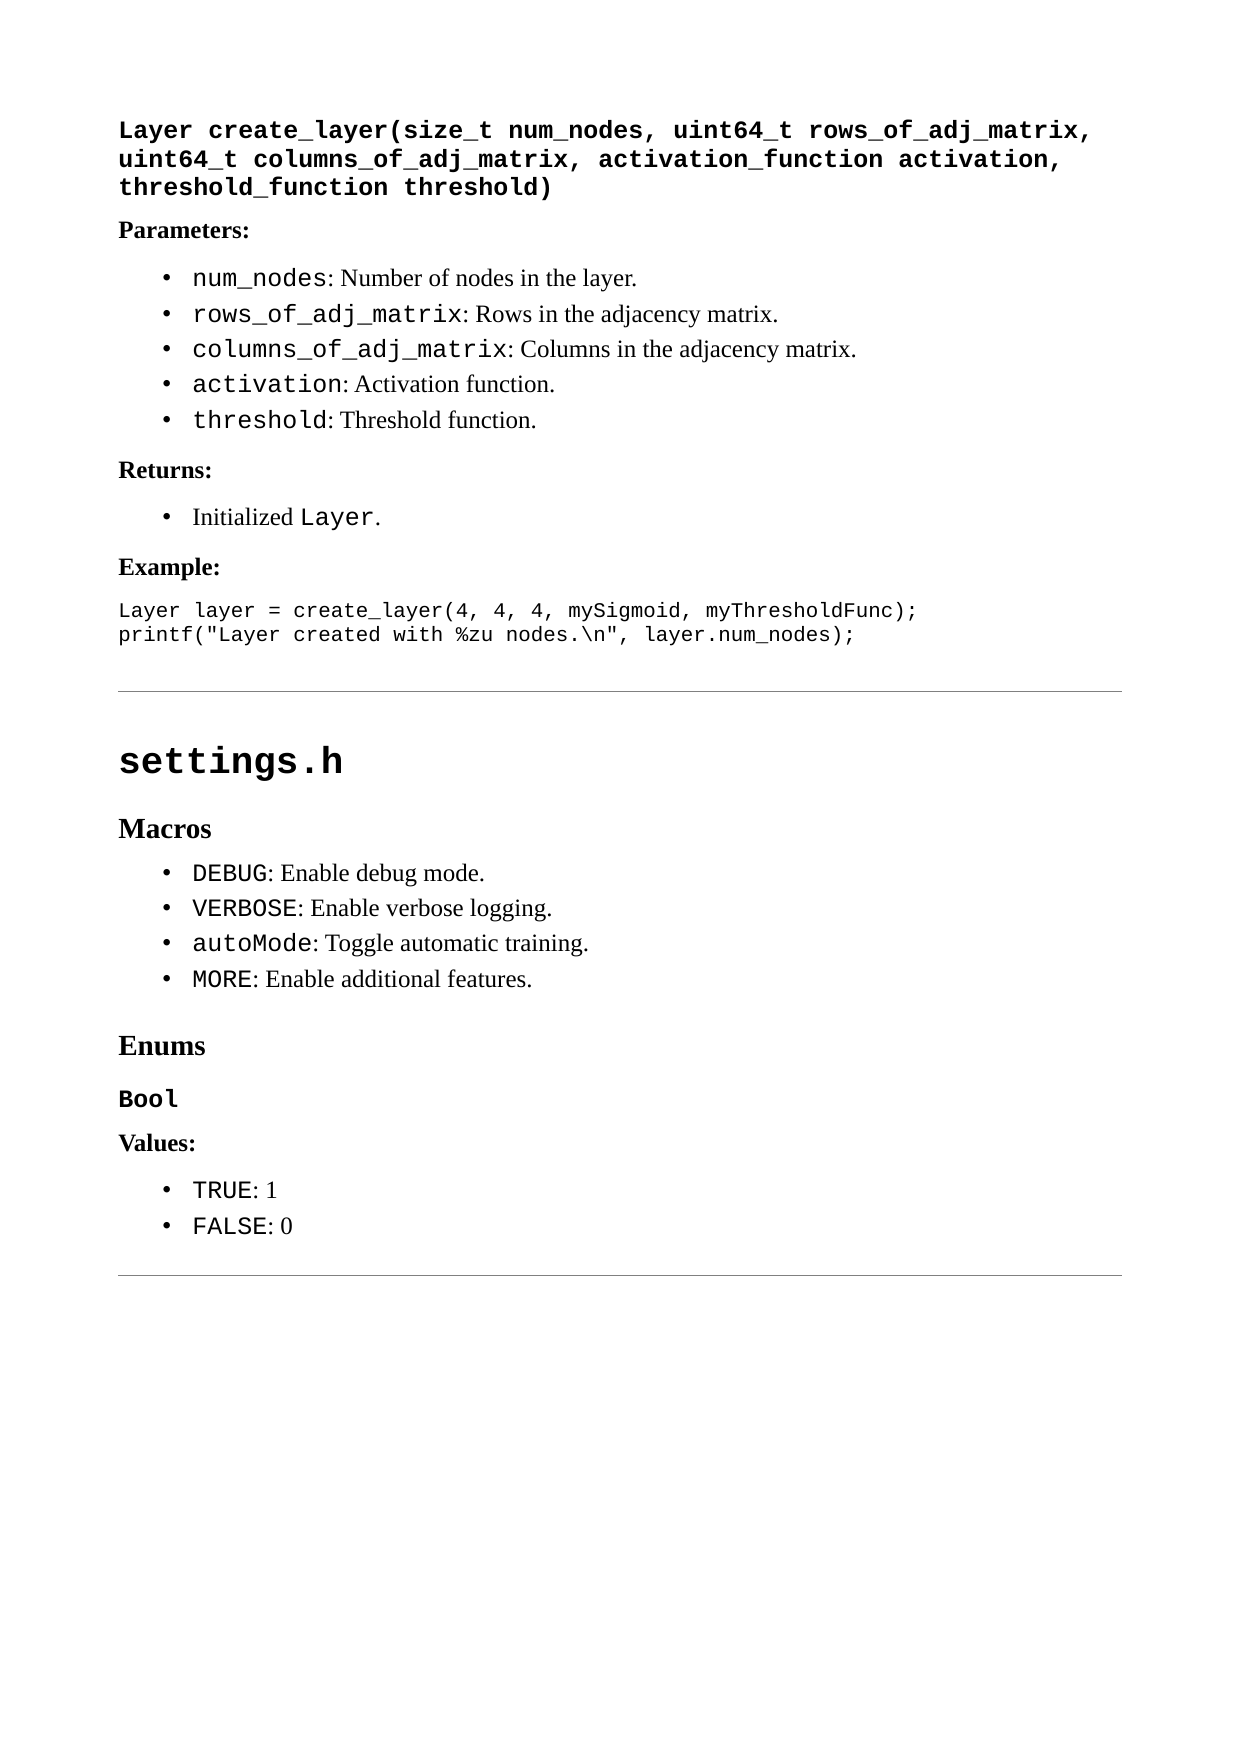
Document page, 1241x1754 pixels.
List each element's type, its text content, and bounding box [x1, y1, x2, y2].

list Initialized Layer. [162, 502, 1122, 533]
subtitle Enums [118, 1028, 1122, 1062]
text Example: [118, 552, 1122, 581]
text printf("Layer created with %zu nodes.\n", layer.num_nodes); [118, 624, 1122, 647]
subtitle Layer create_layer(size_t num_nodes, uint64_t rows_of_adj_matrix, uint64_t columns_of_adj_matrix, activation_function activation, threshold_function threshold) [118, 118, 1122, 203]
list num_nodes: Number of nodes in the layer. [162, 263, 1122, 294]
subtitle Bool [118, 1087, 1122, 1115]
list autoMode: Toggle automatic training. [162, 928, 1122, 959]
list VERBOSE: Enable verbose logging. [162, 893, 1122, 924]
list threshold: Threshold function. [162, 405, 1122, 436]
text Parameters: [118, 216, 1122, 244]
list FALSE: 0 [162, 1211, 1122, 1242]
text Layer layer = create_layer(4, 4, 4, mySigmoid, myThresholdFunc); [118, 600, 1122, 624]
list columns_of_adj_matrix: Columns in the adjacency matrix. [162, 334, 1122, 365]
subtitle Macros [118, 812, 1122, 845]
list MORE: Enable additional features. [162, 964, 1122, 995]
text Values: [118, 1128, 1122, 1157]
list rows_of_adj_matrix: Rows in the adjacency matrix. [162, 299, 1122, 329]
list DEBUG: Enable debug mode. [162, 858, 1122, 888]
list TRUE: 1 [162, 1175, 1122, 1206]
list activation: Activation function. [162, 369, 1122, 400]
subtitle settings.h [118, 742, 1122, 784]
text Returns: [118, 455, 1122, 484]
